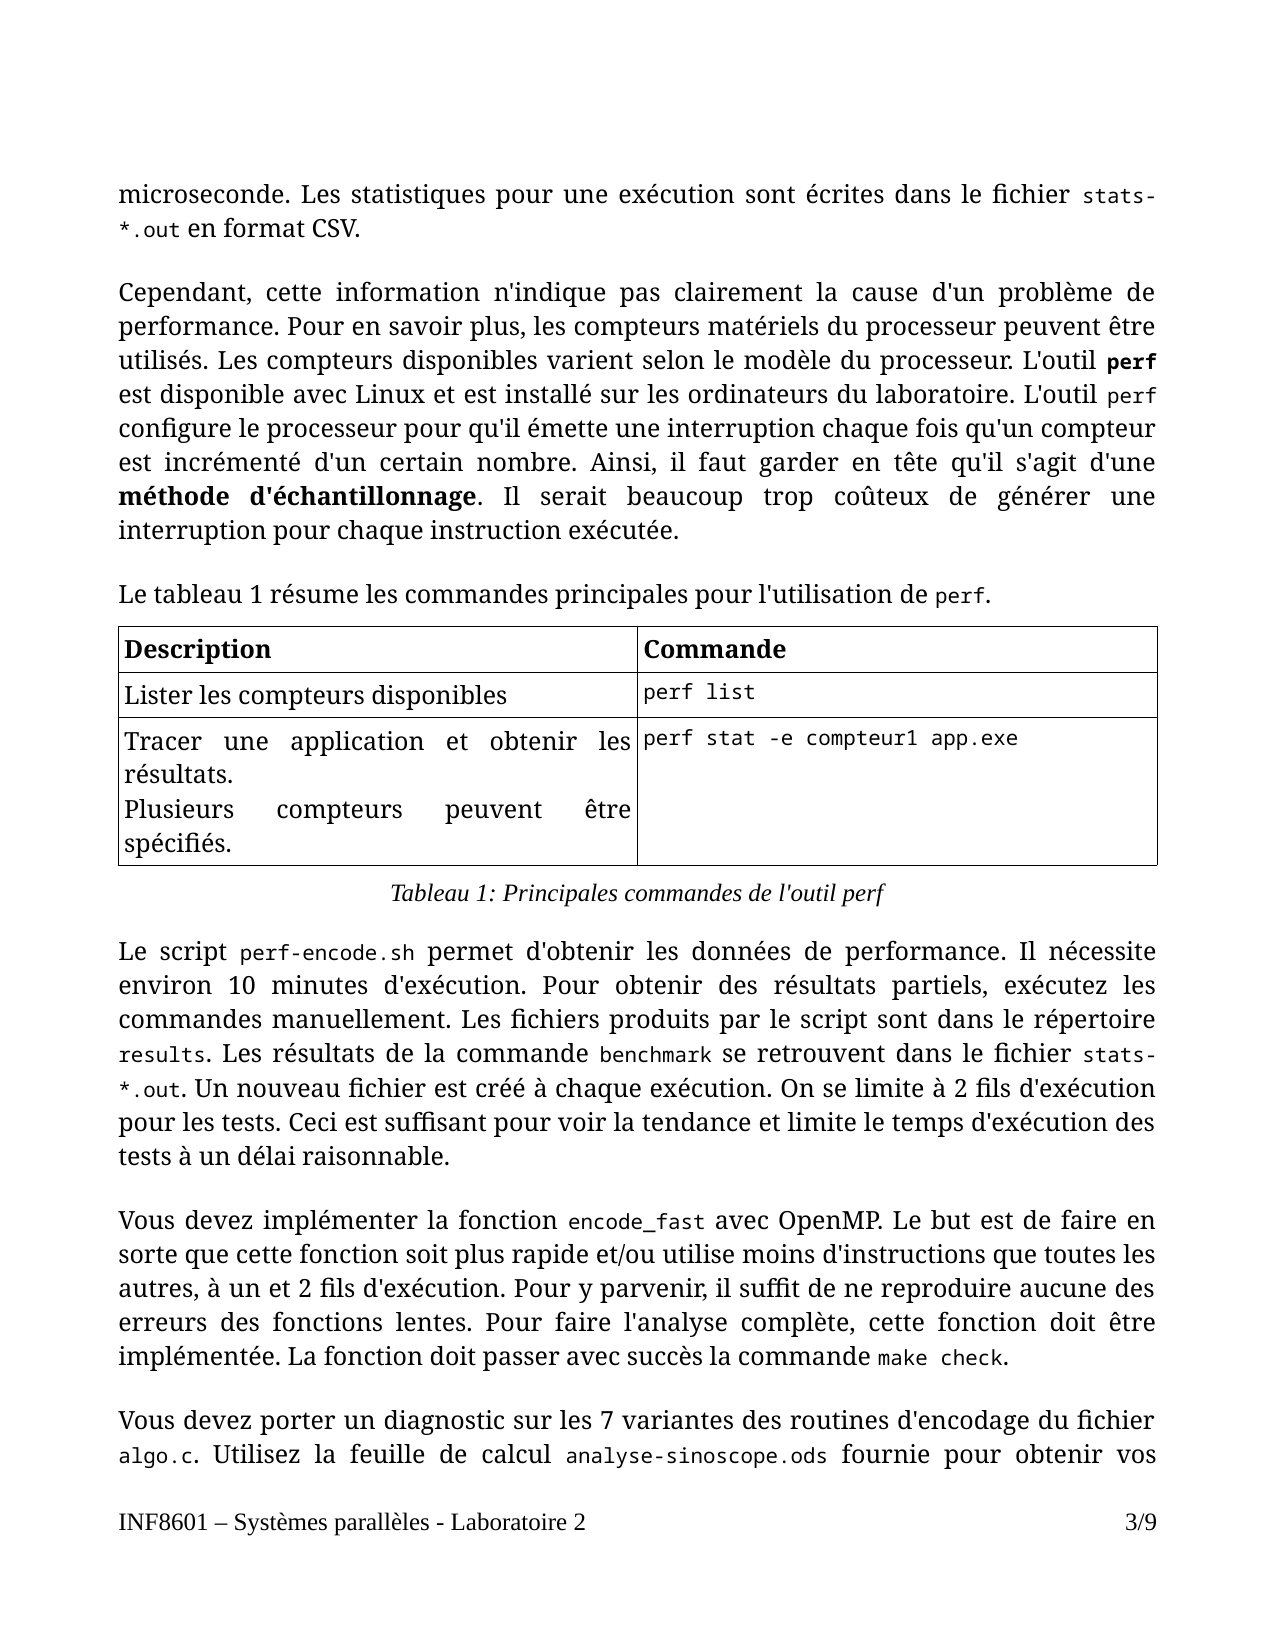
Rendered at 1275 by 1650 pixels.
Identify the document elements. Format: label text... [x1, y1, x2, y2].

text Le script perf-encode.sh permet d'obtenir les données de performance. Il nécessite environ 10 minutes d'exécution. Pour obtenir des résultats partiels, exécutez les commandes manuellement. Les fichiers produits par le script sont dans le répertoire results. Les résultats de la commande benchmark se retrouvent dans le fichier stats-*.out. Un nouveau fichier est créé à chaque exécution. On se limite à 2 fils d'exécution pour les tests. Ceci est suffisant pour voir la tendance et limite le temps d'exécution des tests à un délai raisonnable. [118, 934, 1157, 1172]
table_header Description [119, 627, 637, 672]
text Tableau 1: Principales commandes de l'outil perf [118, 878, 1157, 906]
table_cell perf list [638, 673, 1157, 717]
text microseconde. Les statistiques pour une exécution sont écrites dans le fichier stats-*.out en format CSV. [118, 176, 1157, 244]
table_header Commande [638, 627, 1157, 672]
text Vous devez porter un diagnostic sur les 7 variantes des routines d'encodage du fichier algo.c. Utilisez la feuille de calcul analyse-sinoscope.ods fournie pour obtenir vos [118, 1403, 1157, 1471]
table_cell Lister les compteurs disponibles [119, 673, 637, 717]
text Vous devez implémenter la fonction encode_fast avec OpenMP. Le but est de faire en sorte que cette fonction soit plus rapide et/ou utilise moins d'instructions que toutes les autres, à un et 2 fils d'exécution. Pour y parvenir, il suffit de ne reproduire aucune des erreurs des fonctions lentes. Pour faire l'analyse complète, cette fonction doit être implémentée. La fonction doit passer avec succès la commande make check. [118, 1202, 1157, 1373]
table_cell perf stat -e compteur1 app.exe [638, 718, 1157, 865]
text Cependant, cette information n'indique pas clairement la cause d'un problème de performance. Pour en savoir plus, les compteurs matériels du processeur peuvent être utilisés. Les compteurs disponibles varient selon le modèle du processeur. L'outil perf est disponible avec Linux et est installé sur les ordinateurs du laboratoire. L'outil perf configure le processeur pour qu'il émette une interruption chaque fois qu'un compteur est incrémenté d'un certain nombre. Ainsi, il faut garder en tête qu'il s'agit d'une méthode d'échantillonnage. Il serait beaucoup trop coûteux de générer une interruption pour chaque instruction exécutée. [118, 274, 1157, 547]
table_cell Tracer une application et obtenir les résultats. Plusieurs compteurs peuvent être spécifiés. [119, 718, 637, 865]
text Le tableau 1 résume les commandes principales pour l'utilisation de perf. [118, 577, 1157, 611]
